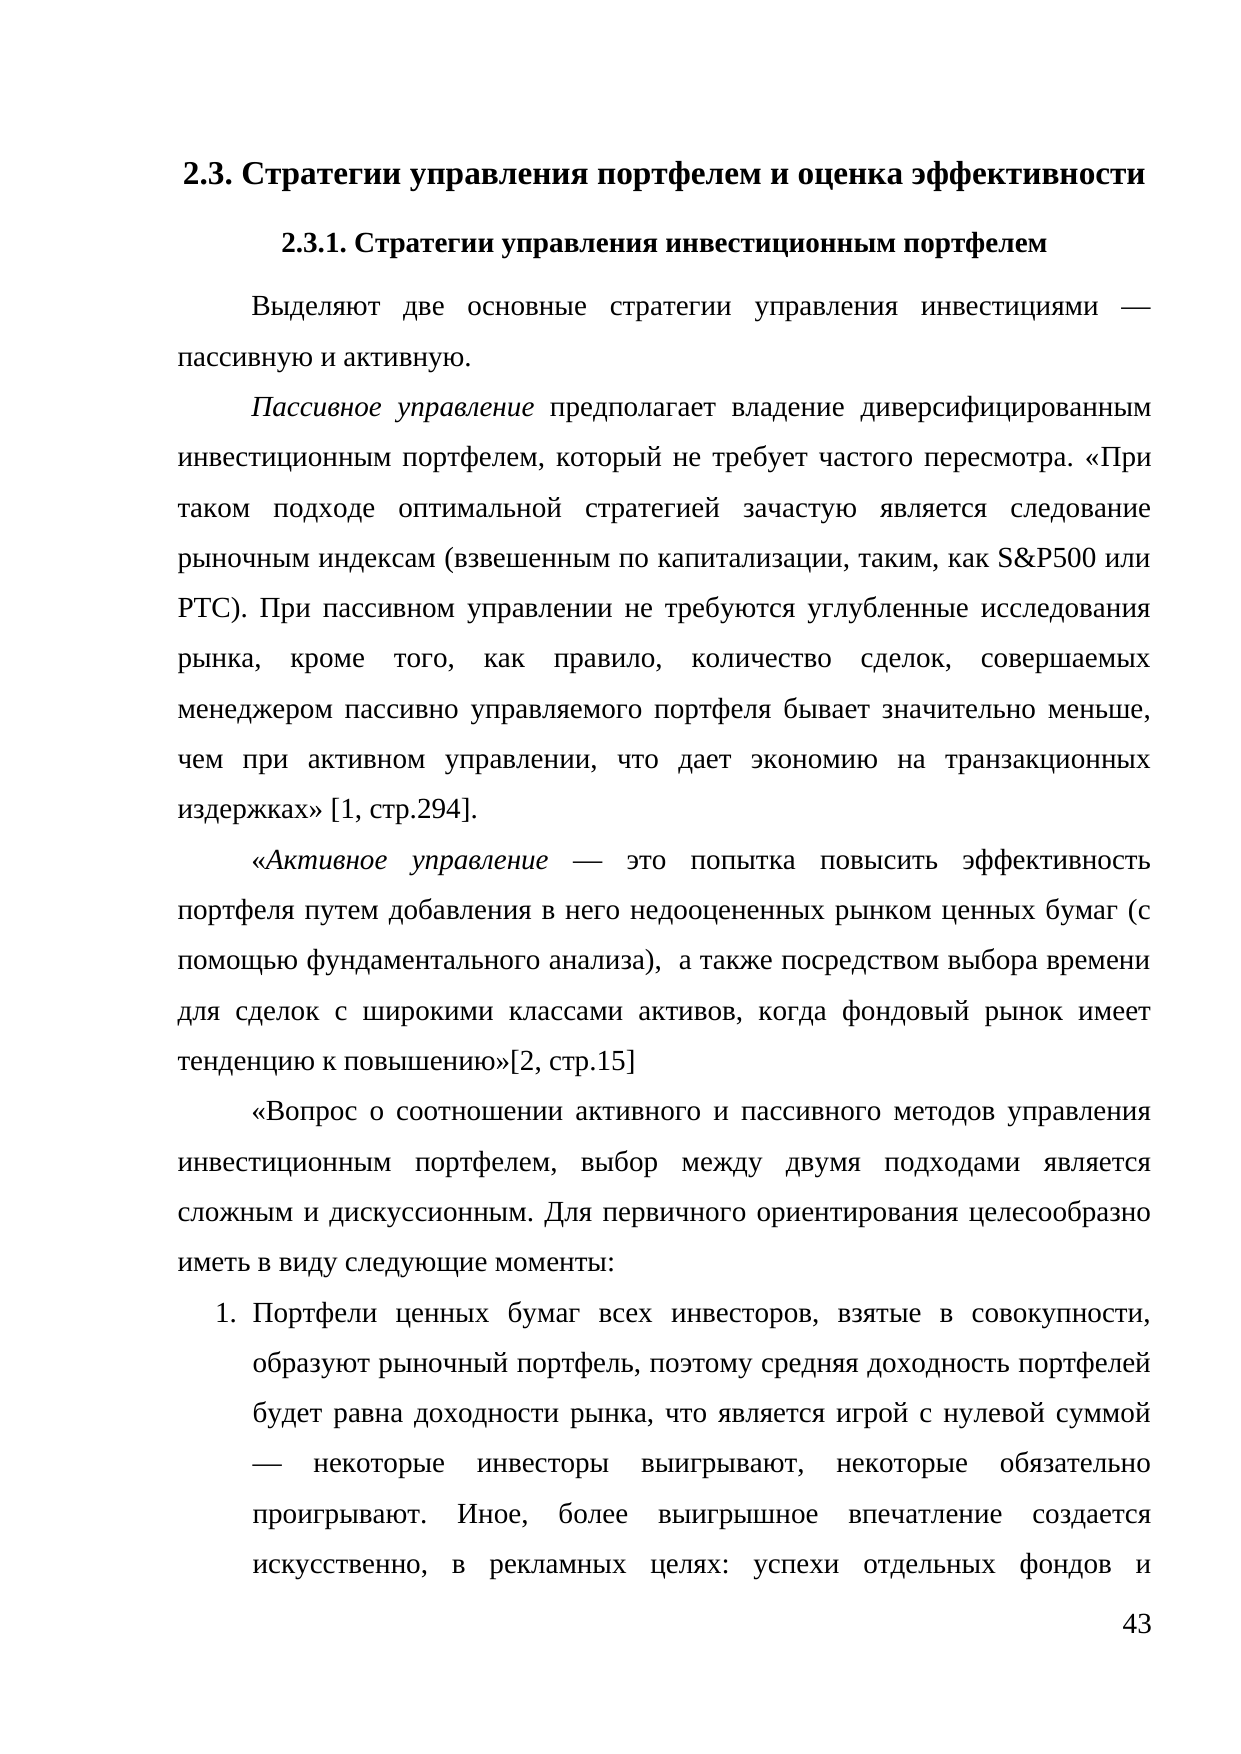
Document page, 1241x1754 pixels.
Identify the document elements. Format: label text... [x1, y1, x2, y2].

subtitle 2.3. Стратегии управления портфелем и оценка эффективности [177, 153, 1152, 192]
text «Вопрос о соотношении активного и пассивного методов управления инвестиционным портфелем, выбор между двумя подходами является сложным и дискуссионным. Для первичного ориентирования целесообразно иметь в виду следующие моменты: [177, 1093, 1152, 1278]
text Выделяют две основные стратегии управления инвестициями — пассивную и активную. [177, 288, 1152, 372]
subtitle 2.3.1. Стратегии управления инвестиционным портфелем [177, 226, 1152, 259]
text «Активное управление — это попытка повысить эффективность портфеля путем добавления в него недооцененных рынком ценных бумаг (с помощью фундаментального анализа), а также посредством выбора времени для сделок с широкими классами активов, когда фондовый рынок имеет тенденцию к повышению»[2, стр.15] [177, 842, 1152, 1077]
list Портфели ценных бумаг всех инвесторов, взятые в совокупности, образуют рыночный портфель, поэтому средняя доходность портфелей будет равна доходности рынка, что является игрой с нулевой суммой — некоторые инвесторы выигрывают, некоторые обязательно проигрывают. Иное, более выигрышное впечатление создается искусственно, в рекламных целях: успехи отдельных фондов и [215, 1295, 1152, 1580]
text Пассивное управление предполагает владение диверсифицированным инвестиционным портфелем, который не требует частого пересмотра. «При таком подходе оптимальной стратегией зачастую является следование рыночным индексам (взвешенным по капитализации, таким, как S&P500 или РТС). При пассивном управлении не требуются углубленные исследования рынка, кроме того, как правило, количество сделок, совершаемых менеджером пассивно управляемого портфеля бывает значительно меньше, чем при активном управлении, что дает экономию на транзакционных издержках» [1, стр.294]. [177, 389, 1152, 825]
